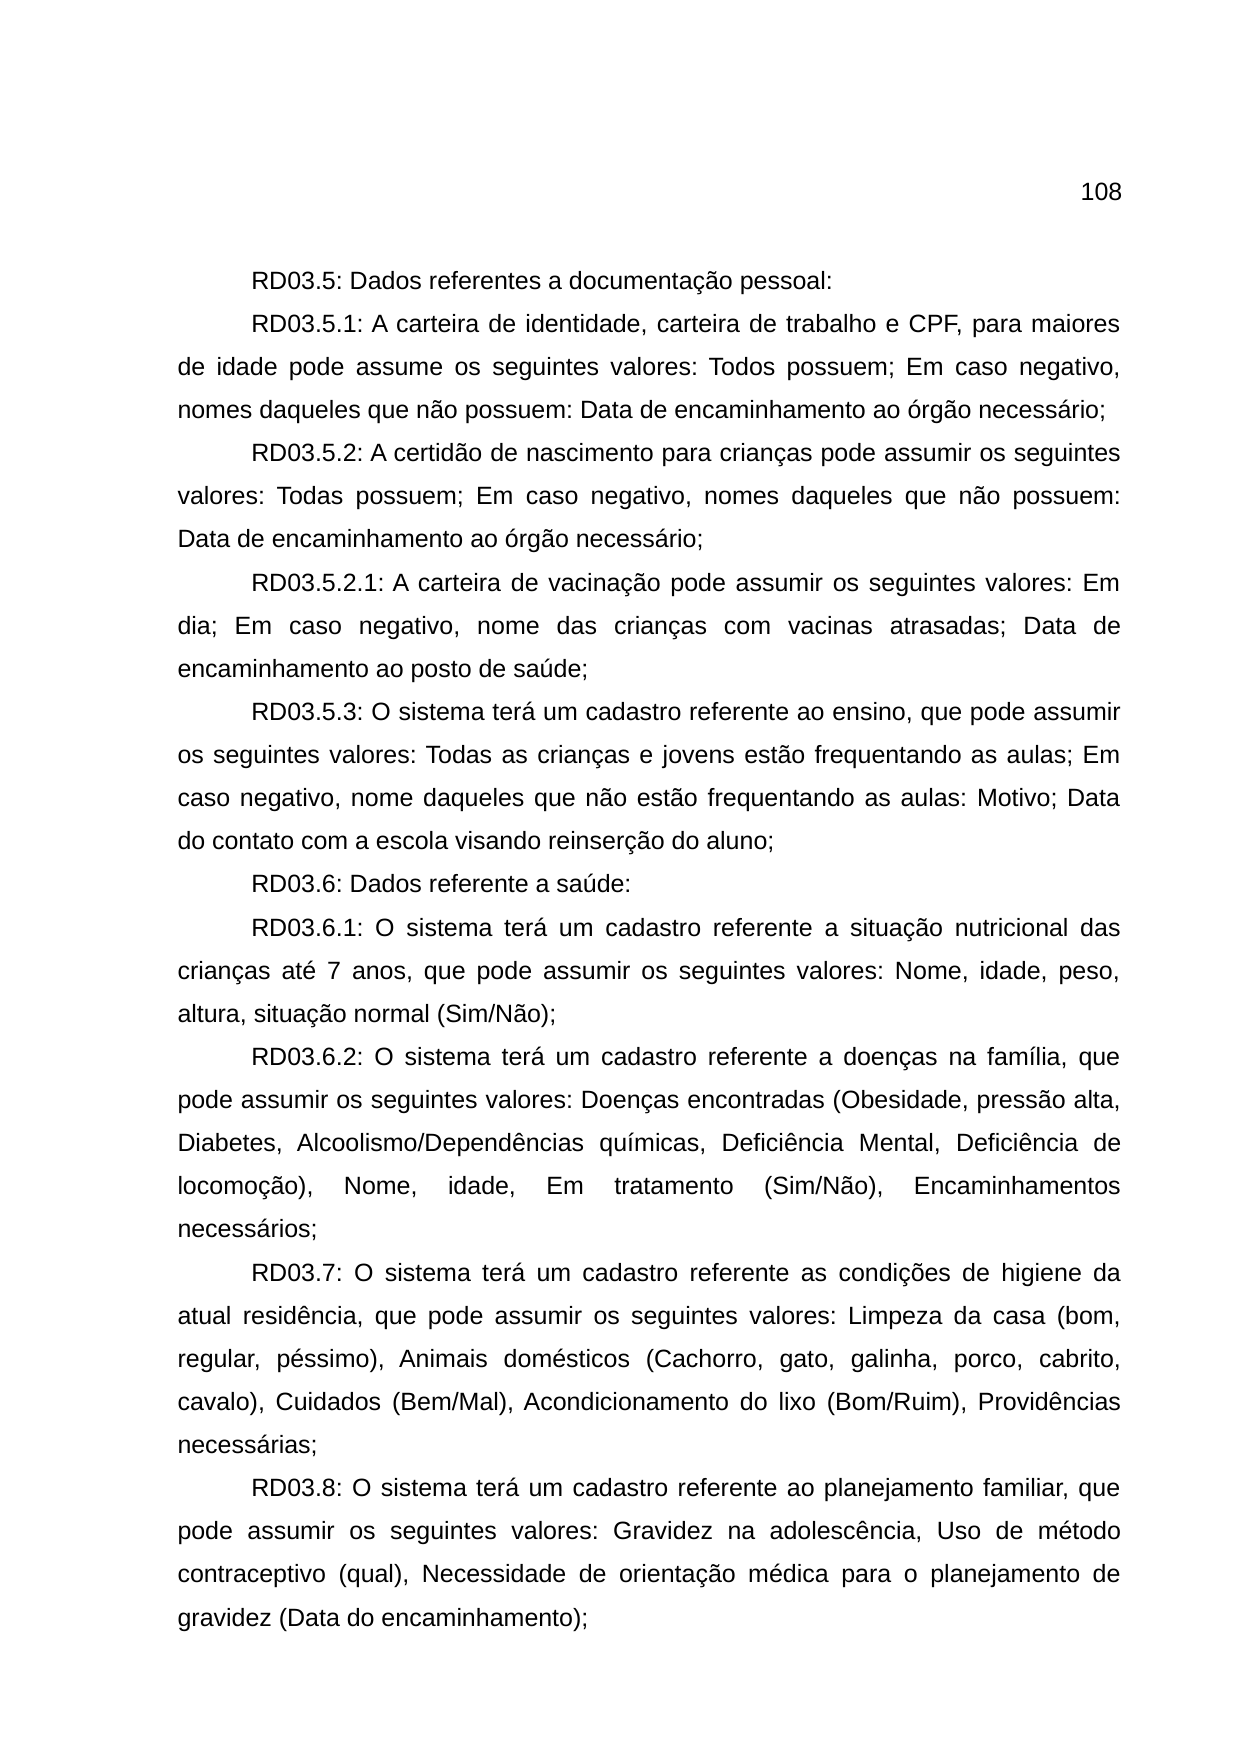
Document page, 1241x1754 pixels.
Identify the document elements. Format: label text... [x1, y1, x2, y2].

text RD03.5.2.1: A carteira de vacinação pode assumir os seguintes valores: Em dia; Em caso negativo, nome das crianças com vacinas atrasadas; Data de encaminhamento ao posto de saúde; [177, 568, 1122, 683]
text RD03.6.2: O sistema terá um cadastro referente a doenças na família, que pode assumir os seguintes valores: Doenças encontradas (Obesidade, pressão alta, Diabetes, Alcoolismo/Dependências químicas, Deficiência Mental, Deficiência de locomoção), Nome, idade, Em tratamento (Sim/Não), Encaminhamentos necessários; [177, 1042, 1122, 1243]
text RD03.5.2: A certidão de nascimento para crianças pode assumir os seguintes valores: Todas possuem; Em caso negativo, nomes daqueles que não possuem: Data de encaminhamento ao órgão necessário; [177, 438, 1122, 553]
text RD03.6.1: O sistema terá um cadastro referente a situação nutricional das crianças até 7 anos, que pode assumir os seguintes valores: Nome, idade, peso, altura, situação normal (Sim/Não); [177, 913, 1122, 1028]
text RD03.5: Dados referentes a documentação pessoal: [177, 266, 1122, 294]
text RD03.5.1: A carteira de identidade, carteira de trabalho e CPF, para maiores de idade pode assume os seguintes valores: Todos possuem; Em caso negativo, nomes daqueles que não possuem: Data de encaminhamento ao órgão necessário; [177, 309, 1122, 424]
text RD03.7: O sistema terá um cadastro referente as condições de higiene da atual residência, que pode assumir os seguintes valores: Limpeza da casa (bom, regular, péssimo), Animais domésticos (Cachorro, gato, galinha, porco, cabrito, cavalo), Cuidados (Bem/Mal), Acondicionamento do lixo (Bom/Ruim), Providências necessárias; [177, 1258, 1122, 1459]
text RD03.5.3: O sistema terá um cadastro referente ao ensino, que pode assumir os seguintes valores: Todas as crianças e jovens estão frequentando as aulas; Em caso negativo, nome daqueles que não estão frequentando as aulas: Motivo; Data do contato com a escola visando reinserção do aluno; [177, 697, 1122, 855]
text RD03.8: O sistema terá um cadastro referente ao planejamento familiar, que pode assumir os seguintes valores: Gravidez na adolescência, Uso de método contraceptivo (qual), Necessidade de orientação médica para o planejamento de gravidez (Data do encaminhamento); [177, 1473, 1122, 1631]
text RD03.6: Dados referente a saúde: [177, 869, 1122, 898]
